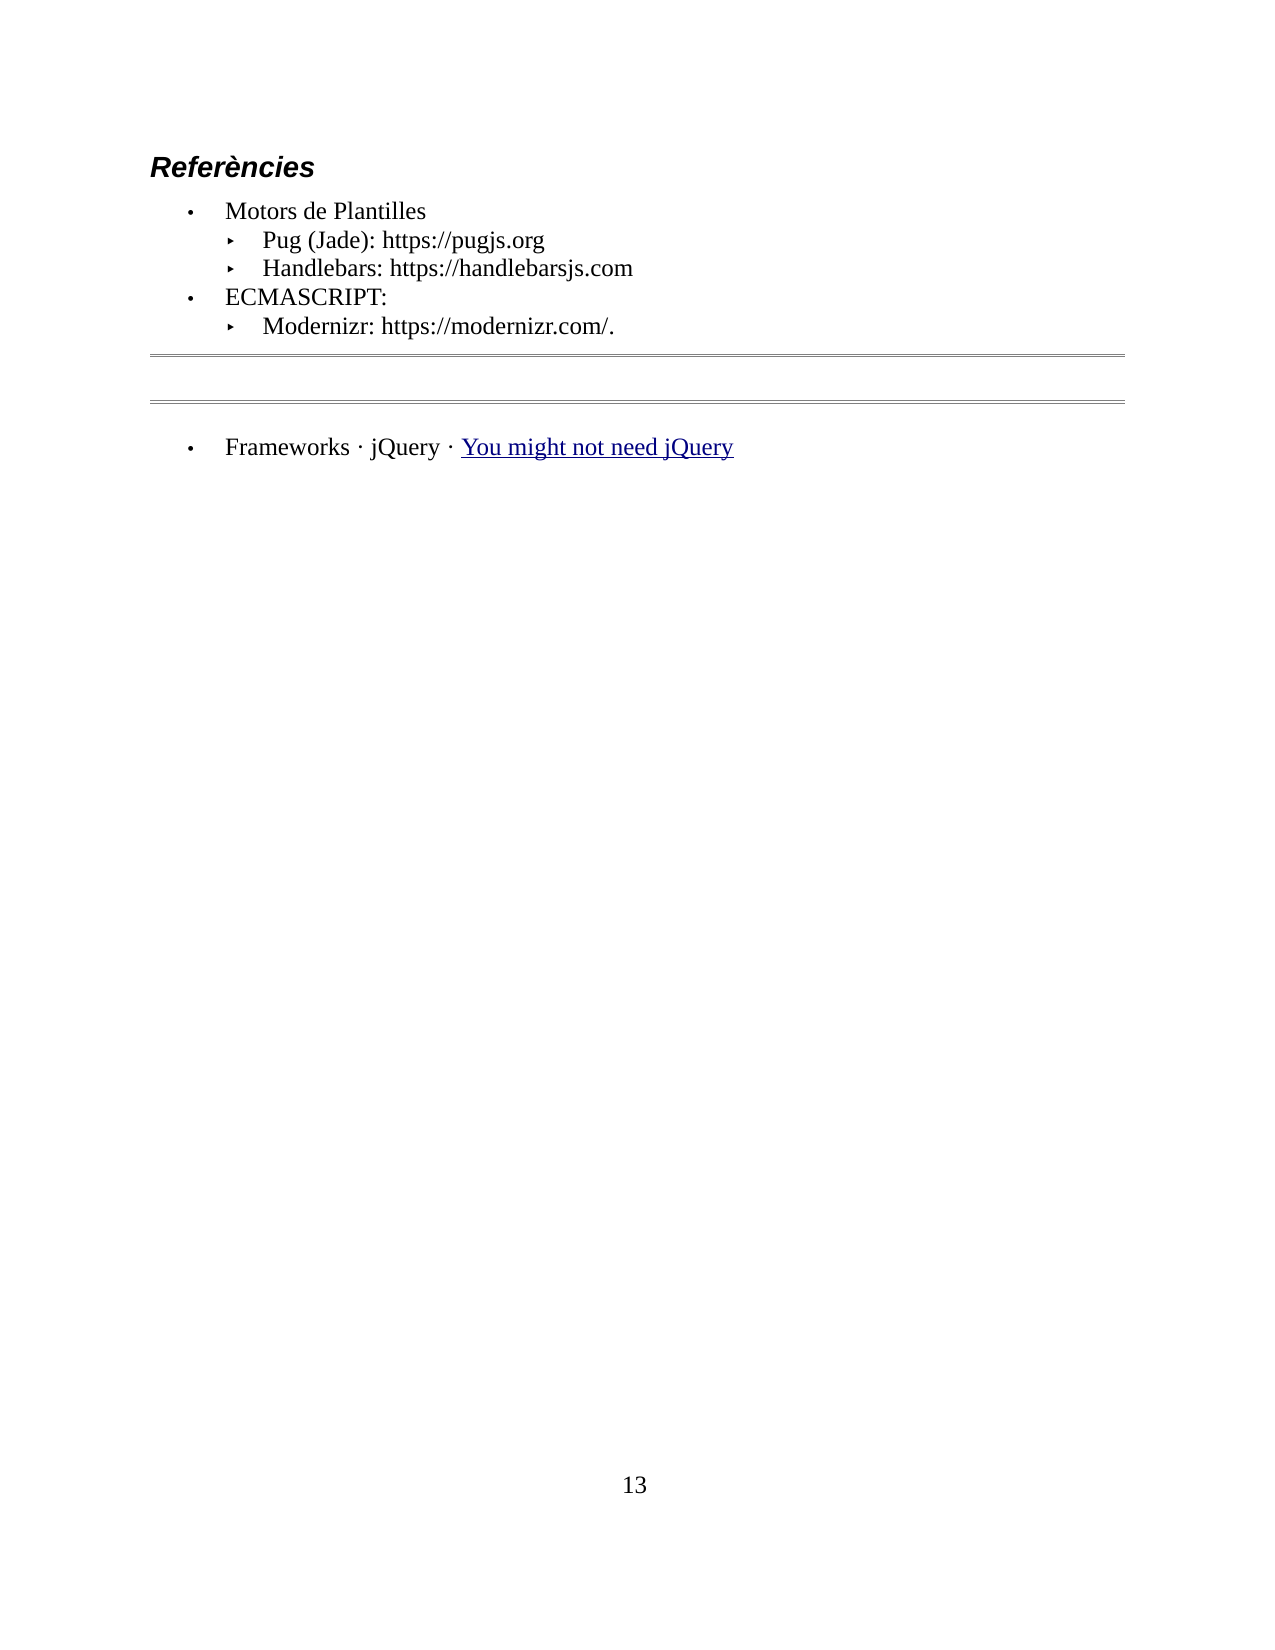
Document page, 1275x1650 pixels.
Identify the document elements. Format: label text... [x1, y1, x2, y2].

list Motors de Plantilles [187, 196, 1125, 225]
list Handlebars: https://handlebarsjs.com [225, 253, 1125, 282]
subtitle Referències [150, 150, 1125, 183]
list ECMASCRIPT: [187, 282, 1125, 311]
list Modernizr: https://modernizr.com/. [225, 311, 1125, 340]
list Pug (Jade): https://pugjs.org [225, 225, 1125, 253]
list Frameworks · jQuery · You might not need jQuery [187, 432, 1125, 461]
